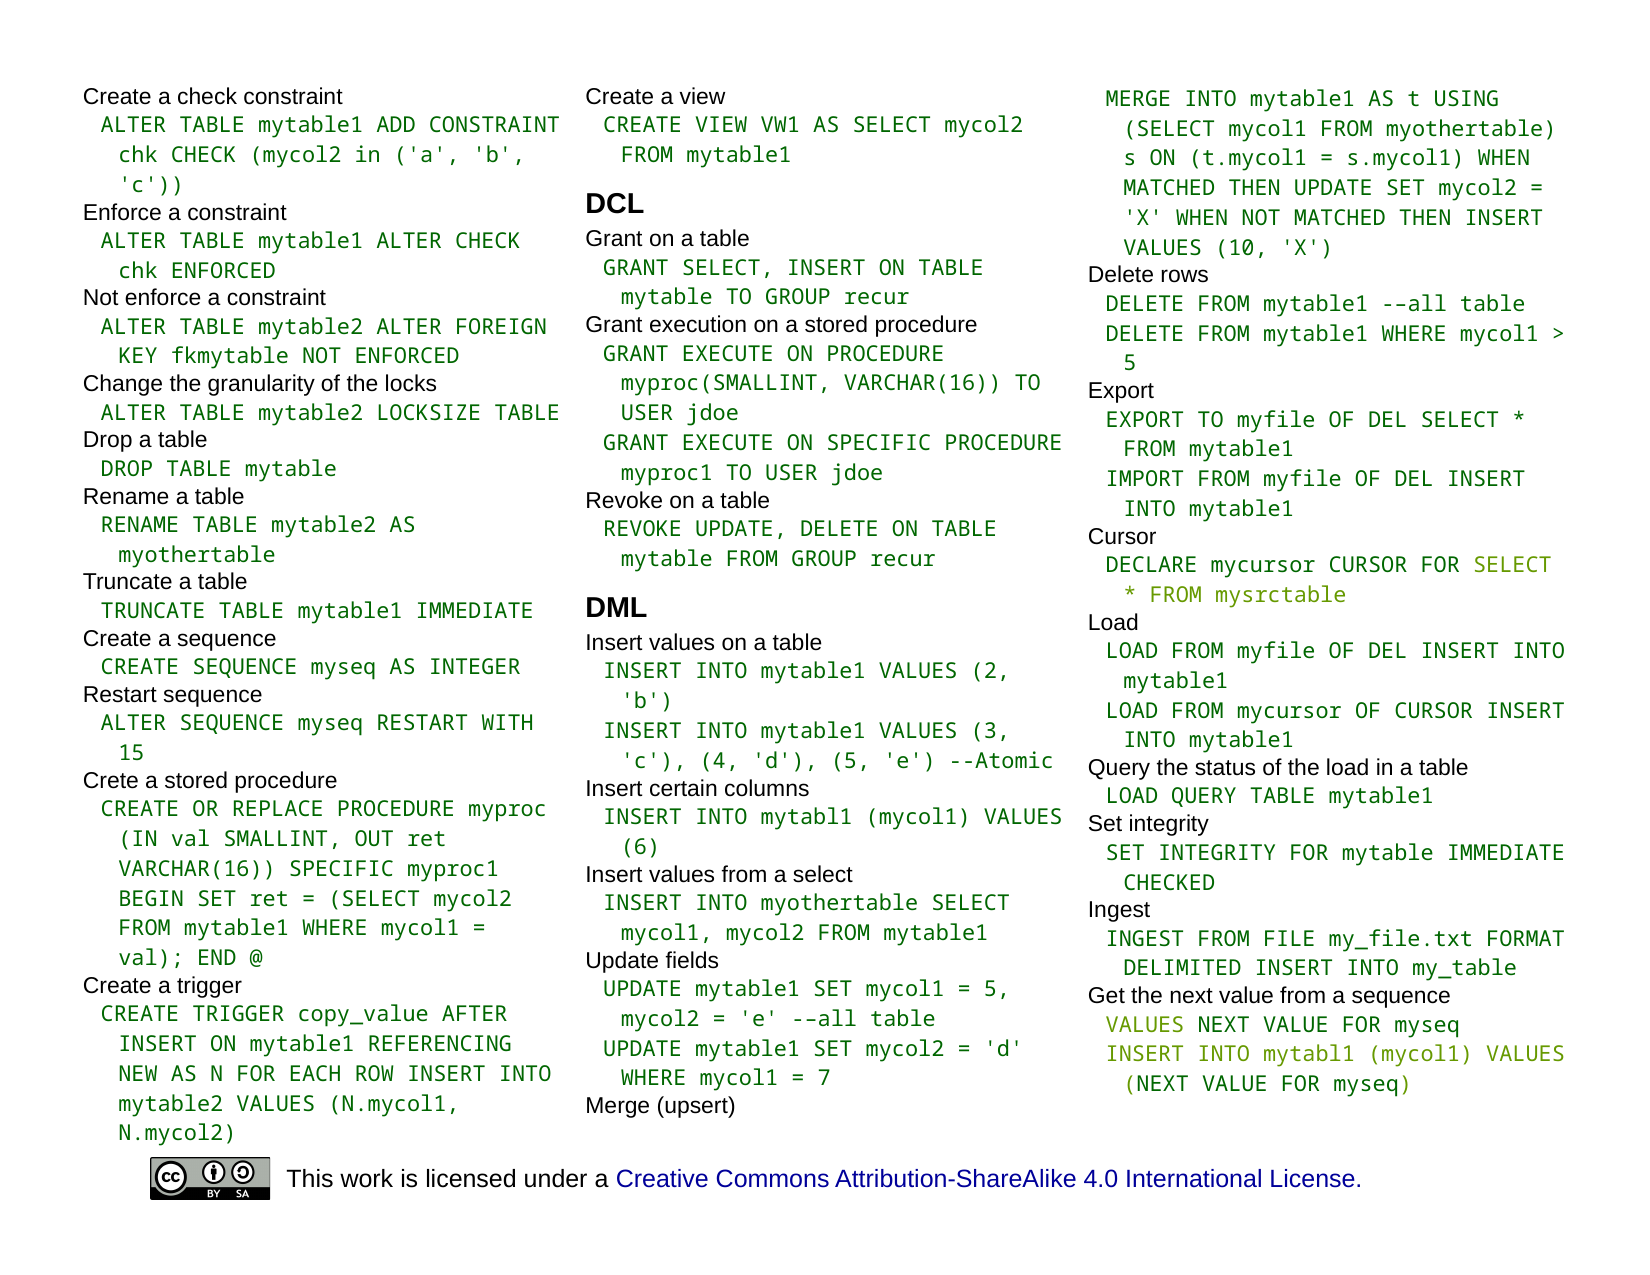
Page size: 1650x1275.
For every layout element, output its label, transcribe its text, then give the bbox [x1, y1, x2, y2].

text ALTER SEQUENCE myseq RESTART WITH 15 [100, 707, 562, 767]
text Not enforce a constraint [83, 284, 562, 311]
text CREATE OR REPLACE PROCEDURE myproc (IN val SMALLINT, OUT ret VARCHAR(16)) SPECIFIC myproc1 BEGIN SET ret = (SELECT mycol2 FROM mytable1 WHERE mycol1 = val); END @ [100, 793, 562, 972]
text TRUNCATE TABLE mytable1 IMMEDIATE [100, 595, 562, 625]
text Set integrity [1088, 810, 1567, 837]
text DELETE FROM mytable1 WHERE mycol1 > 5 [1105, 318, 1567, 377]
text GRANT EXECUTE ON SPECIFIC PROCEDURE myproc1 TO USER jdoe [603, 427, 1064, 487]
text REVOKE UPDATE, DELETE ON TABLE mytable FROM GROUP recur [603, 513, 1064, 572]
text Create a view [585, 83, 1064, 109]
text ALTER TABLE mytable1 ADD CONSTRAINT chk CHECK (mycol2 in ('a', 'b', 'c')) [100, 109, 562, 198]
text CREATE TRIGGER copy_value AFTER INSERT ON mytable1 REFERENCING NEW AS N FOR EACH ROW INSERT INTO mytable2 VALUES (N.mycol1, N.mycol2) [100, 998, 562, 1147]
text MERGE INTO mytable1 AS t USING (SELECT mycol1 FROM myothertable) s ON (t.mycol1 = s.mycol1) WHEN MATCHED THEN UPDATE SET mycol2 = 'X' WHEN NOT MATCHED THEN INSERT VALUES (10, 'X') [1105, 83, 1567, 261]
text UPDATE mytable1 SET mycol2 = 'd' WHERE mycol1 = 7 [603, 1032, 1064, 1092]
text GRANT SELECT, INSERT ON TABLE mytable TO GROUP recur [603, 252, 1064, 311]
text Create a sequence [83, 625, 562, 651]
text IMPORT FROM myfile OF DEL INSERT INTO mytable1 [1105, 463, 1567, 523]
text Enforce a constraint [83, 198, 562, 225]
text EXPORT TO myfile OF DEL SELECT * FROM mytable1 [1105, 403, 1567, 463]
text RENAME TABLE mytable2 AS myothertable [100, 509, 562, 568]
text INSERT INTO myothertable SELECT mycol1, mycol2 FROM mytable1 [603, 887, 1064, 947]
text Restart sequence [83, 681, 562, 707]
text Create a check constraint [83, 83, 562, 109]
text Ingest [1088, 896, 1567, 923]
text Load [1088, 609, 1567, 635]
text Change the granularity of the locks [83, 370, 562, 397]
text Merge (upsert) [585, 1092, 1064, 1118]
text Create a trigger [83, 972, 562, 998]
text SET INTEGRITY FOR mytable IMMEDIATE CHECKED [1105, 837, 1567, 896]
text INSERT INTO mytabl1 (mycol1) VALUES (NEXT VALUE FOR myseq) [1105, 1038, 1567, 1098]
text DROP TABLE mytable [100, 453, 562, 483]
text INSERT INTO mytabl1 (mycol1) VALUES (6) [603, 801, 1064, 861]
text LOAD FROM myfile OF DEL INSERT INTO mytable1 [1105, 635, 1567, 694]
subtitle DML [585, 590, 1064, 623]
text CREATE SEQUENCE myseq AS INTEGER [100, 651, 562, 681]
text VALUES NEXT VALUE FOR myseq [1105, 1008, 1567, 1038]
text Truncate a table [83, 568, 562, 595]
picture [150, 1157, 271, 1200]
text LOAD FROM mycursor OF CURSOR INSERT INTO mytable1 [1105, 694, 1567, 754]
text Insert certain columns [585, 775, 1064, 801]
text Crete a stored procedure [83, 767, 562, 793]
text ALTER TABLE mytable1 ALTER CHECK chk ENFORCED [100, 225, 562, 284]
text UPDATE mytable1 SET mycol1 = 5, mycol2 = 'e' -–all table [603, 973, 1064, 1032]
text INSERT INTO mytable1 VALUES (3, 'c'), (4, 'd'), (5, 'e') --Atomic [603, 715, 1064, 775]
text Query the status of the load in a table [1088, 754, 1567, 781]
text CREATE VIEW VW1 AS SELECT mycol2 FROM mytable1 [603, 109, 1064, 169]
text Insert values from a select [585, 861, 1064, 887]
text Update fields [585, 947, 1064, 973]
text ALTER TABLE mytable2 LOCKSIZE TABLE [100, 397, 562, 426]
text Cursor [1088, 523, 1567, 549]
subtitle DCL [585, 186, 1064, 219]
text INGEST FROM FILE my_file.txt FORMAT DELIMITED INSERT INTO my_table [1105, 923, 1567, 982]
text DELETE FROM mytable1 -–all table [1105, 288, 1567, 318]
text INSERT INTO mytable1 VALUES (2, 'b') [603, 656, 1064, 715]
text Delete rows [1088, 261, 1567, 288]
text Export [1088, 377, 1567, 403]
text Insert values on a table [585, 629, 1064, 656]
text Grant execution on a stored procedure [585, 311, 1064, 338]
text Grant on a table [585, 225, 1064, 252]
text Revoke on a table [585, 487, 1064, 513]
text LOAD QUERY TABLE mytable1 [1105, 781, 1567, 810]
text Drop a table [83, 426, 562, 453]
text GRANT EXECUTE ON PROCEDURE myproc(SMALLINT, VARCHAR(16)) TO USER jdoe [603, 338, 1064, 427]
text Rename a table [83, 483, 562, 509]
text DECLARE mycursor CURSOR FOR SELECT * FROM mysrctable [1105, 549, 1567, 609]
text ALTER TABLE mytable2 ALTER FOREIGN KEY fkmytable NOT ENFORCED [100, 311, 562, 370]
text Get the next value from a sequence [1088, 982, 1567, 1008]
